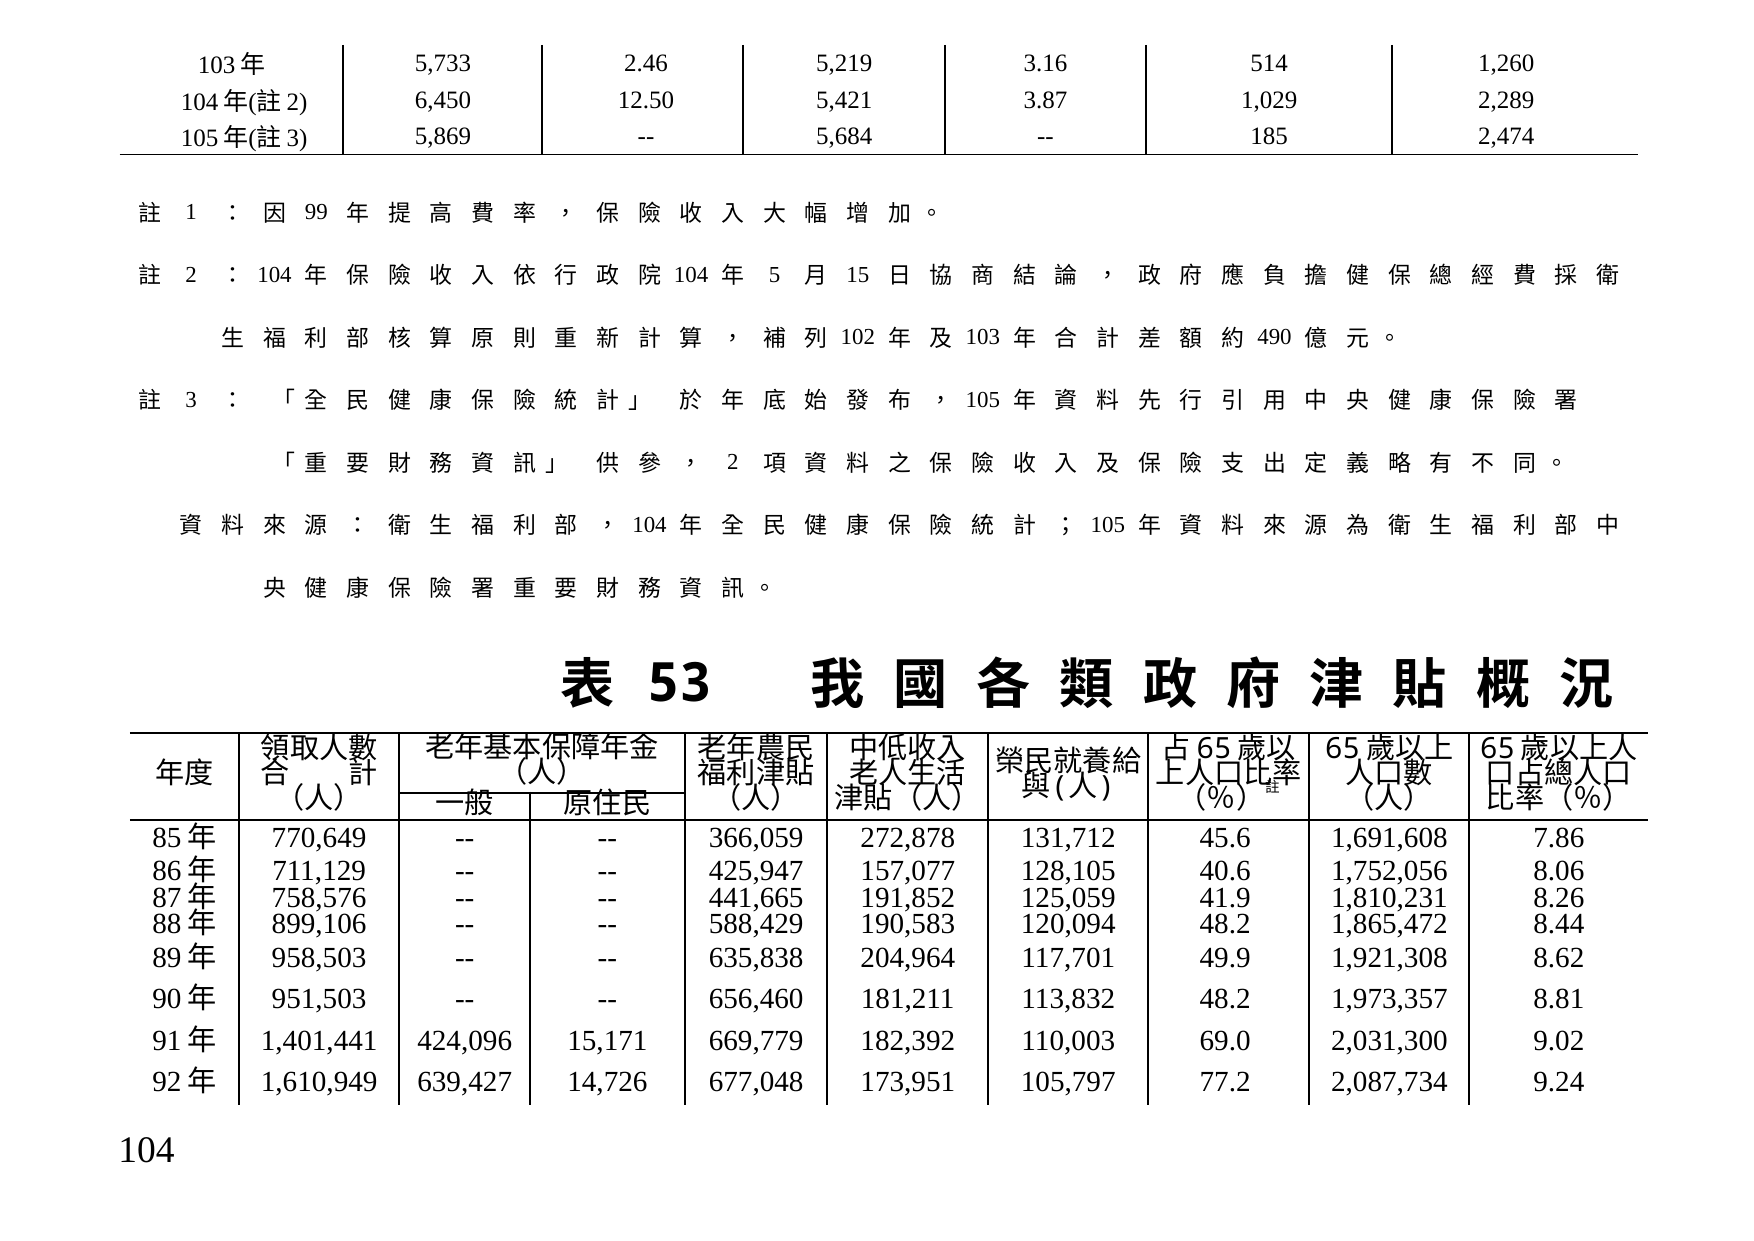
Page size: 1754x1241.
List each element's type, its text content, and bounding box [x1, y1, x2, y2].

table_cell 128,105 [989, 859, 1147, 888]
table_cell 48.2 [1149, 980, 1308, 1022]
table_cell 639,427 [400, 1063, 529, 1104]
table_cell 5,219 [744, 45, 944, 81]
table_cell 5,684 [744, 117, 944, 153]
table_cell 8.81 [1470, 980, 1648, 1022]
table_cell 91年 [130, 1022, 238, 1063]
table_cell 5,733 [344, 45, 541, 81]
table_cell 49.9 [1149, 939, 1308, 980]
table_cell 1,973,357 [1310, 980, 1468, 1022]
table_cell 6,450 [344, 81, 541, 117]
table_cell -- [531, 980, 684, 1022]
table_cell 1,610,949 [240, 1063, 398, 1104]
table_cell 514 [1147, 45, 1391, 81]
table_cell 45.6 [1149, 821, 1308, 859]
table_cell 89年 [130, 939, 238, 980]
table_cell 8.26 [1470, 888, 1648, 913]
table_cell 105年(註3) [120, 117, 342, 153]
table_cell 2,289 [1393, 81, 1637, 117]
table_cell 656,460 [686, 980, 826, 1022]
table_cell -- [531, 888, 684, 913]
table_cell 131,712 [989, 821, 1147, 859]
subtitle 表53 我國各類政府津貼概況 [128, 607, 1628, 732]
table_cell 2,087,734 [1310, 1063, 1468, 1104]
table_cell -- [531, 913, 684, 939]
table_cell 366,059 [686, 821, 826, 859]
table_header 年度 [130, 734, 238, 819]
table_cell 1,752,056 [1310, 859, 1468, 888]
table_cell 899,106 [240, 913, 398, 939]
table_cell -- [400, 913, 529, 939]
table_cell -- [531, 821, 684, 859]
table_cell 12.50 [543, 81, 742, 117]
table_cell 88年 [130, 913, 238, 939]
text 註1：因99年提高費率，保險收入大幅增加。 [128, 170, 1628, 232]
table_header 65歲以上人口占總人口比率（％） [1470, 734, 1648, 819]
table_cell 14,726 [531, 1063, 684, 1104]
table_cell 157,077 [828, 859, 987, 888]
table_cell 677,048 [686, 1063, 826, 1104]
table_cell 185 [1147, 117, 1391, 153]
table_cell 8.06 [1470, 859, 1648, 888]
table_cell 15,171 [531, 1022, 684, 1063]
table_cell 41.9 [1149, 888, 1308, 913]
table_cell 110,003 [989, 1022, 1147, 1063]
table_cell 120,094 [989, 913, 1147, 939]
table_cell 77.2 [1149, 1063, 1308, 1104]
table_cell -- [400, 939, 529, 980]
table_cell -- [946, 117, 1145, 153]
table_cell 87年 [130, 888, 238, 913]
table_cell 272,878 [828, 821, 987, 859]
table_cell 1,029 [1147, 81, 1391, 117]
table_cell 669,779 [686, 1022, 826, 1063]
table_cell 8.62 [1470, 939, 1648, 980]
table_header 老年基本保障年金 （人） [400, 734, 684, 792]
table_cell 1,921,308 [1310, 939, 1468, 980]
table_cell 441,665 [686, 888, 826, 913]
table_cell 958,503 [240, 939, 398, 980]
table_header 65歲以上人口數 （人） [1310, 734, 1468, 819]
text 資料來源：衛生福利部，104年全民健康保險統計；105年資料來源為衛生福利部中央健康保險署重要財務資訊。 [128, 482, 1628, 607]
table_cell 5,869 [344, 117, 541, 153]
table_header 領取人數 合 計 （人） [240, 734, 398, 819]
table_cell 103年 [120, 45, 342, 81]
table_cell -- [543, 117, 742, 153]
table_cell 182,392 [828, 1022, 987, 1063]
table_cell -- [400, 888, 529, 913]
table_cell 191,852 [828, 888, 987, 913]
table_cell 92年 [130, 1063, 238, 1104]
table_header 中低收入 老人生活 津貼（人） [828, 734, 987, 819]
table_cell 951,503 [240, 980, 398, 1022]
table_cell 1,260 [1393, 45, 1637, 81]
table_cell -- [400, 980, 529, 1022]
table_cell 2.46 [543, 45, 742, 81]
table_cell 635,838 [686, 939, 826, 980]
table_cell -- [531, 939, 684, 980]
table_header 占65歲以上人口比率（％）註 [1149, 734, 1308, 819]
table_cell 1,401,441 [240, 1022, 398, 1063]
table_cell 190,583 [828, 913, 987, 939]
table_cell 86年 [130, 859, 238, 888]
table_cell 9.02 [1470, 1022, 1648, 1063]
table_cell 424,096 [400, 1022, 529, 1063]
table_cell 原住民 [531, 794, 684, 819]
table_cell 104年(註2) [120, 81, 342, 117]
table_header 榮民就養給與(人) [989, 734, 1147, 819]
text 註3：「全民健康保險統計」於年底始發布，105年資料先行引用中央健康保險署「重要財務資訊」供參，2項資料之保險收入及保險支出定義略有不同。 [128, 357, 1628, 482]
table_cell 40.6 [1149, 859, 1308, 888]
table_cell 2,031,300 [1310, 1022, 1468, 1063]
table_cell 770,649 [240, 821, 398, 859]
table_cell 48.2 [1149, 913, 1308, 939]
table_cell 一般 [400, 794, 529, 819]
table_cell 85年 [130, 821, 238, 859]
table_cell 117,701 [989, 939, 1147, 980]
table_cell 90年 [130, 980, 238, 1022]
table_cell 9.24 [1470, 1063, 1648, 1104]
table_cell -- [400, 859, 529, 888]
table_cell 3.16 [946, 45, 1145, 81]
table_cell 113,832 [989, 980, 1147, 1022]
table_cell 105,797 [989, 1063, 1147, 1104]
table_cell -- [400, 821, 529, 859]
table_cell 758,576 [240, 888, 398, 913]
table_cell 1,810,231 [1310, 888, 1468, 913]
table_header 老年農民 福利津貼 （人） [686, 734, 826, 819]
table_cell 711,129 [240, 859, 398, 888]
table_cell 1,691,608 [1310, 821, 1468, 859]
table_cell 588,429 [686, 913, 826, 939]
table_cell 5,421 [744, 81, 944, 117]
table_cell 1,865,472 [1310, 913, 1468, 939]
table_cell 3.87 [946, 81, 1145, 117]
table_cell -- [531, 859, 684, 888]
table_cell 7.86 [1470, 821, 1648, 859]
table_cell 125,059 [989, 888, 1147, 913]
table_cell 204,964 [828, 939, 987, 980]
table_cell 8.44 [1470, 913, 1648, 939]
table_cell 69.0 [1149, 1022, 1308, 1063]
table_cell 173,951 [828, 1063, 987, 1104]
table_cell 181,211 [828, 980, 987, 1022]
text 註2：104年保險收入依行政院104年5月15日協商結論，政府應負擔健保總經費採衛生福利部核算原則重新計算，補列102年及103年合計差額約490億元。 [128, 232, 1628, 357]
table_cell 2,474 [1393, 117, 1637, 153]
table_cell 425,947 [686, 859, 826, 888]
